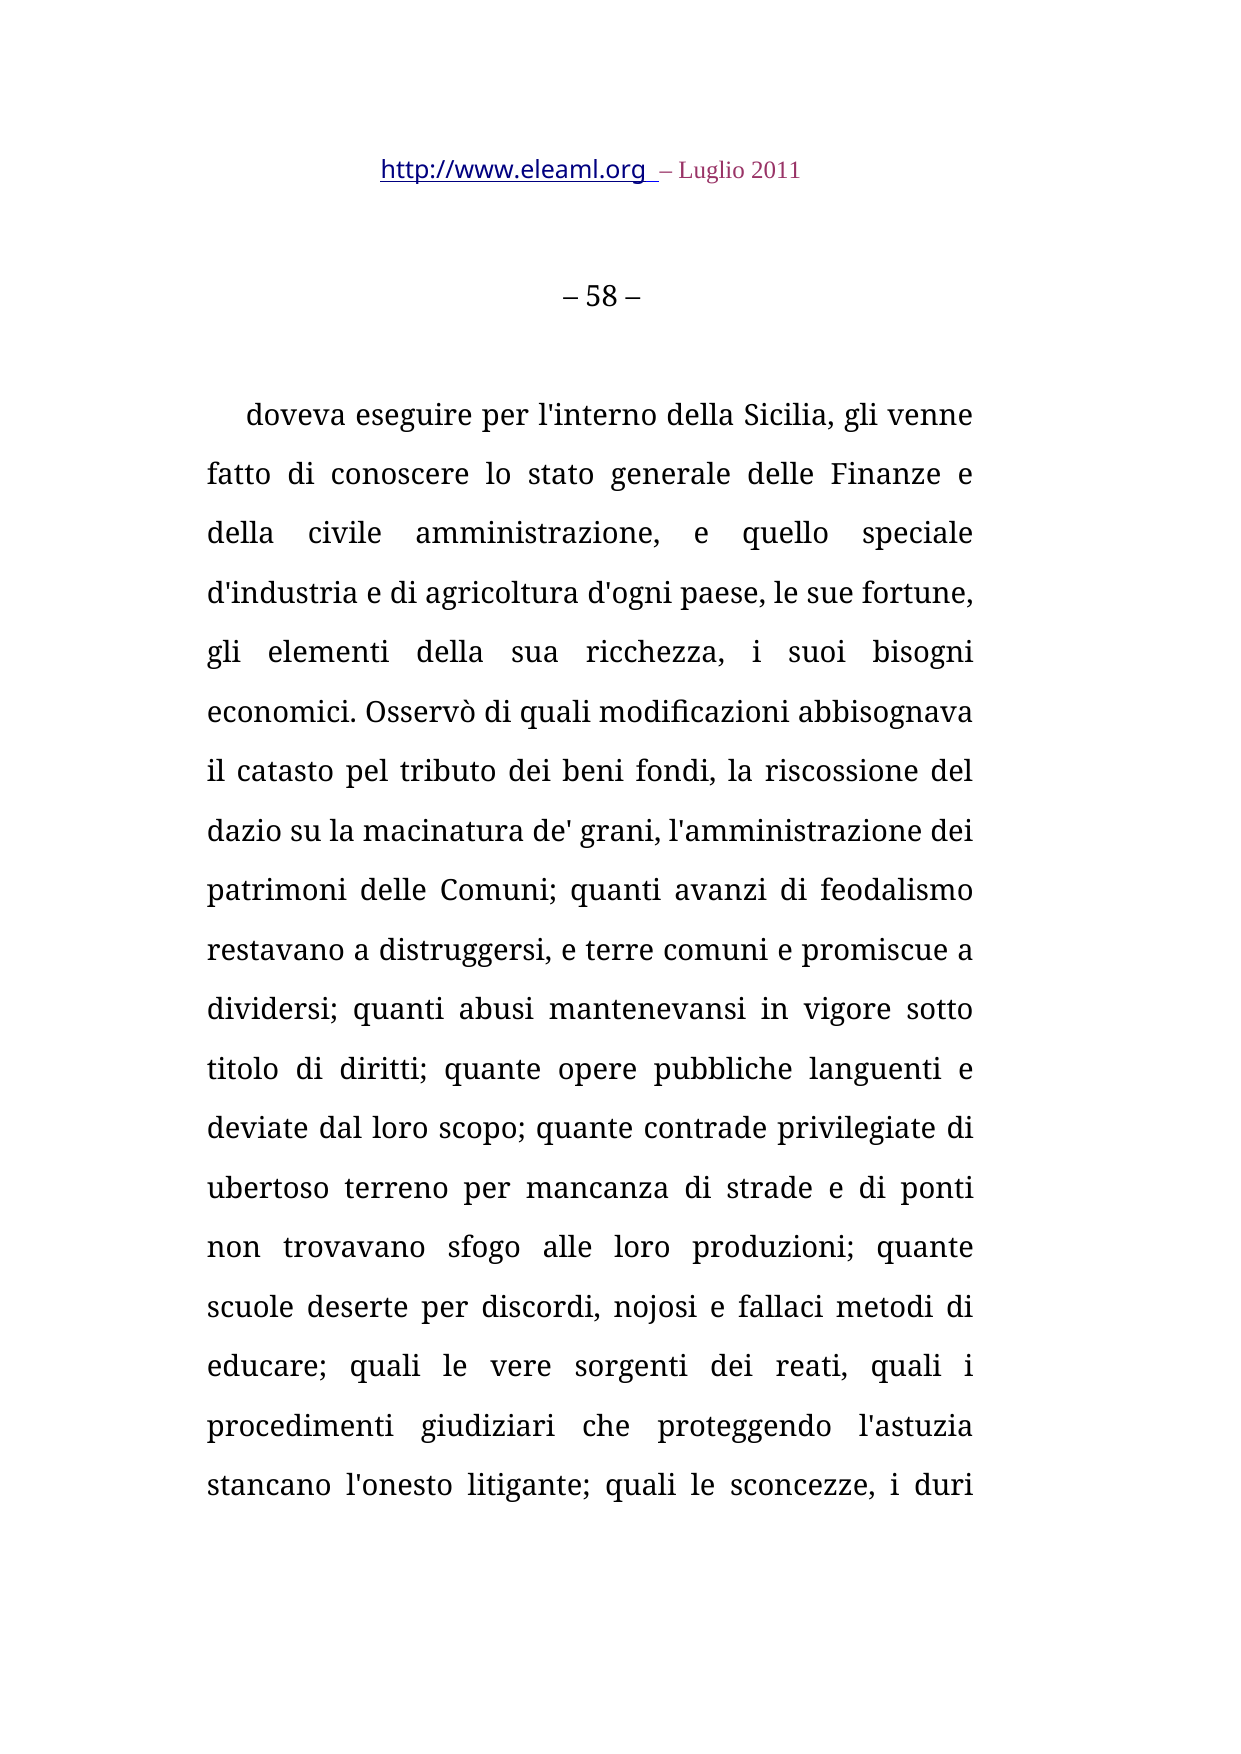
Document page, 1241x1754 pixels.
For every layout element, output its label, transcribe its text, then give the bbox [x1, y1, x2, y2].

text doveva eseguire per l'interno della Sicilia, gli venne fatto di conoscere lo stato generale delle Finanze e della civile amministrazione, e quello speciale d'industria e di agricoltura d'ogni paese, le sue fortune, gli elementi della sua ricchezza, i suoi bisogni economici. Osservò di quali modificazioni abbisognava il catasto pel tributo dei beni fondi, la riscossione del dazio su la macinatura de' grani, l'amministrazione dei patrimoni delle Comuni; quanti avanzi di feodalismo restavano a distruggersi, e terre comuni e promiscue a dividersi; quanti abusi mantenevansi in vigore sotto titolo di diritti; quante opere pubbliche languenti e deviate dal loro scopo; quante contrade privilegiate di ubertoso terreno per mancanza di strade e di ponti non trovavano sfogo alle loro produzioni; quante scuole deserte per discordi, nojosi e fallaci metodi di educare; quali le vere sorgenti dei reati, quali i procedimenti giudiziari che proteggendo l'astuzia stancano l'onesto litigante; quali le sconcezze, i duri [207, 394, 974, 1504]
text – 58 – [207, 275, 974, 314]
